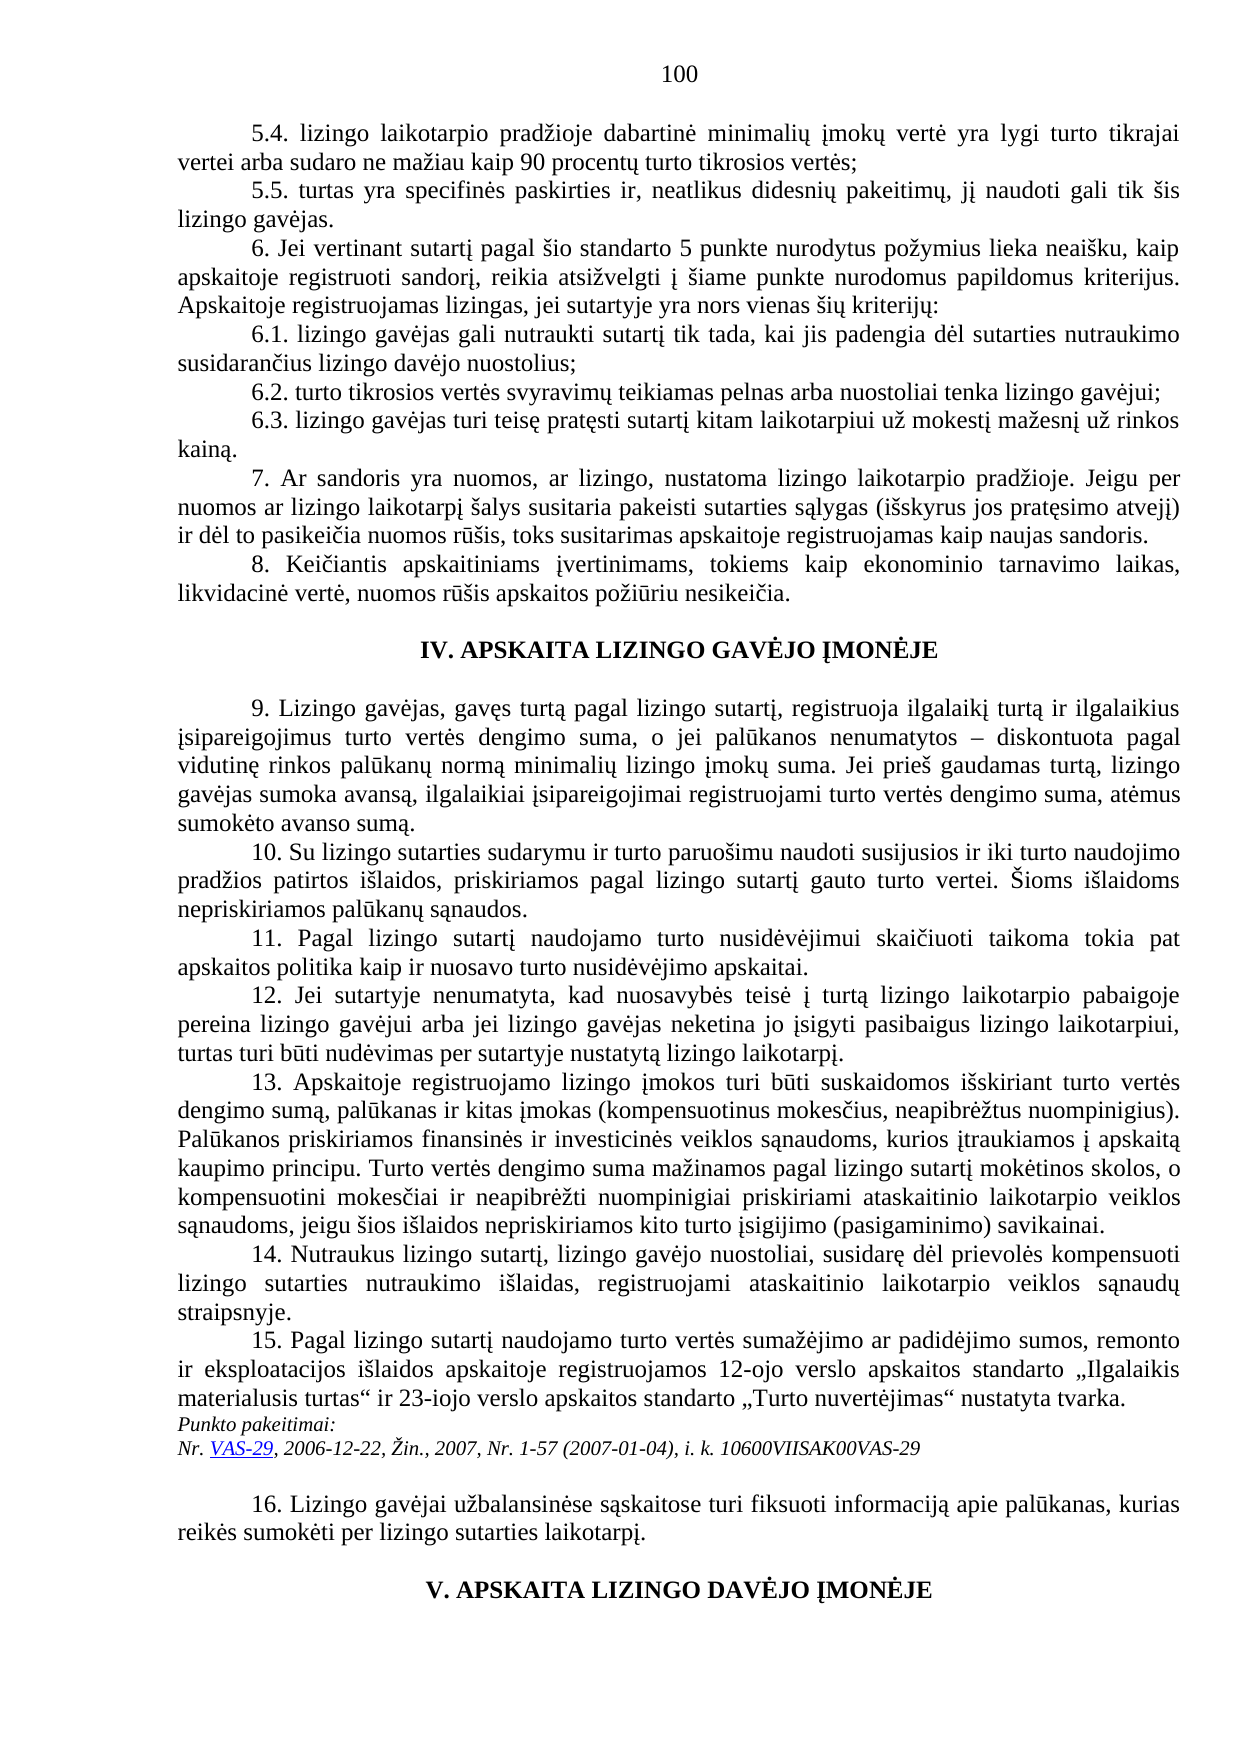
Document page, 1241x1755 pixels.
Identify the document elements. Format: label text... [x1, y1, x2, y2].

text 13. Apskaitoje registruojamo lizingo įmokos turi būti suskaidomos išskiriant turto vertės dengimo sumą, palūkanas ir kitas įmokas (kompensuotinus mokesčius, neapibrėžtus nuompinigius). Palūkanos priskiriamos finansinės ir investicinės veiklos sąnaudoms, kurios įtraukiamos į apskaitą kaupimo principu. Turto vertės dengimo suma mažinamos pagal lizingo sutartį mokėtinos skolos, o kompensuotini mokesčiai ir neapibrėžti nuompinigiai priskiriami ataskaitinio laikotarpio veiklos sąnaudoms, jeigu šios išlaidos nepriskiriamos kito turto įsigijimo (pasigaminimo) savikainai. [177, 1067, 1181, 1239]
text 16. Lizingo gavėjai užbalansinėse sąskaitose turi fiksuoti informaciją apie palūkanas, kurias reikės sumokėti per lizingo sutarties laikotarpį. [177, 1489, 1181, 1546]
text 11. Pagal lizingo sutartį naudojamo turto nusidėvėjimui skaičiuoti taikoma tokia pat apskaitos politika kaip ir nuosavo turto nusidėvėjimo apskaitai. [177, 923, 1181, 981]
text Punkto pakeitimai: [177, 1412, 1181, 1436]
text 9. Lizingo gavėjas, gavęs turtą pagal lizingo sutartį, registruoja ilgalaikį turtą ir ilgalaikius įsipareigojimus turto vertės dengimo suma, o jei palūkanos nenumatytos – diskontuota pagal vidutinę rinkos palūkanų normą minimalių lizingo įmokų suma. Jei prieš gaudamas turtą, lizingo gavėjas sumoka avansą, ilgalaikiai įsipareigojimai registruojami turto vertės dengimo suma, atėmus sumokėto avanso sumą. [177, 693, 1181, 837]
text 6.1. lizingo gavėjas gali nutraukti sutartį tik tada, kai jis padengia dėl sutarties nutraukimo susidarančius lizingo davėjo nuostolius; [177, 319, 1181, 377]
text 12. Jei sutartyje nenumatyta, kad nuosavybės teisė į turtą lizingo laikotarpio pabaigoje pereina lizingo gavėjui arba jei lizingo gavėjas neketina jo įsigyti pasibaigus lizingo laikotarpiui, turtas turi būti nudėvimas per sutartyje nustatytą lizingo laikotarpį. [177, 981, 1181, 1067]
text 5.5. turtas yra specifinės paskirties ir, neatlikus didesnių pakeitimų, jį naudoti gali tik šis lizingo gavėjas. [177, 176, 1181, 233]
text 5.4. lizingo laikotarpio pradžioje dabartinė minimalių įmokų vertė yra lygi turto tikrajai vertei arba sudaro ne mažiau kaip 90 procentų turto tikrosios vertės; [177, 118, 1181, 176]
text 14. Nutraukus lizingo sutartį, lizingo gavėjo nuostoliai, susidarę dėl prievolės kompensuoti lizingo sutarties nutraukimo išlaidas, registruojami ataskaitinio laikotarpio veiklos sąnaudų straipsnyje. [177, 1239, 1181, 1326]
text 6. Jei vertinant sutartį pagal šio standarto 5 punkte nurodytus požymius lieka neaišku, kaip apskaitoje registruoti sandorį, reikia atsižvelgti į šiame punkte nurodomus papildomus kriterijus. Apskaitoje registruojamas lizingas, jei sutartyje yra nors vienas šių kriterijų: [177, 233, 1181, 319]
text Nr. VAS-29, 2006-12-22, Žin., 2007, Nr. 1-57 (2007-01-04), i. k. 10600VIISAK00VAS-29 [177, 1436, 1181, 1460]
text 15. Pagal lizingo sutartį naudojamo turto vertės sumažėjimo ar padidėjimo sumos, remonto ir eksploatacijos išlaidos apskaitoje registruojamos 12-ojo verslo apskaitos standarto „Ilgalaikis materialusis turtas“ ir 23-iojo verslo apskaitos standarto „Turto nuvertėjimas“ nustatyta tvarka. [177, 1326, 1181, 1412]
text 6.3. lizingo gavėjas turi teisę pratęsti sutartį kitam laikotarpiui už mokestį mažesnį už rinkos kainą. [177, 406, 1181, 463]
text 10. Su lizingo sutarties sudarymu ir turto paruošimu naudoti susijusios ir iki turto naudojimo pradžios patirtos išlaidos, priskiriamos pagal lizingo sutartį gauto turto vertei. Šioms išlaidoms nepriskiriamos palūkanų sąnaudos. [177, 837, 1181, 923]
text V. APSKAITA LIZINGO DAVĖJO ĮMONĖJE [177, 1575, 1181, 1604]
text 7. Ar sandoris yra nuomos, ar lizingo, nustatoma lizingo laikotarpio pradžioje. Jeigu per nuomos ar lizingo laikotarpį šalys susitaria pakeisti sutarties sąlygas (išskyrus jos pratęsimo atvejį) ir dėl to pasikeičia nuomos rūšis, toks susitarimas apskaitoje registruojamas kaip naujas sandoris. [177, 463, 1181, 549]
text 6.2. turto tikrosios vertės svyravimų teikiamas pelnas arba nuostoliai tenka lizingo gavėjui; [177, 377, 1181, 406]
text 8. Keičiantis apskaitiniams įvertinimams, tokiems kaip ekonominio tarnavimo laikas, likvidacinė vertė, nuomos rūšis apskaitos požiūriu nesikeičia. [177, 549, 1181, 607]
text IV. APSKAITA LIZINGO GAVĖJO ĮMONĖJE [177, 636, 1181, 664]
